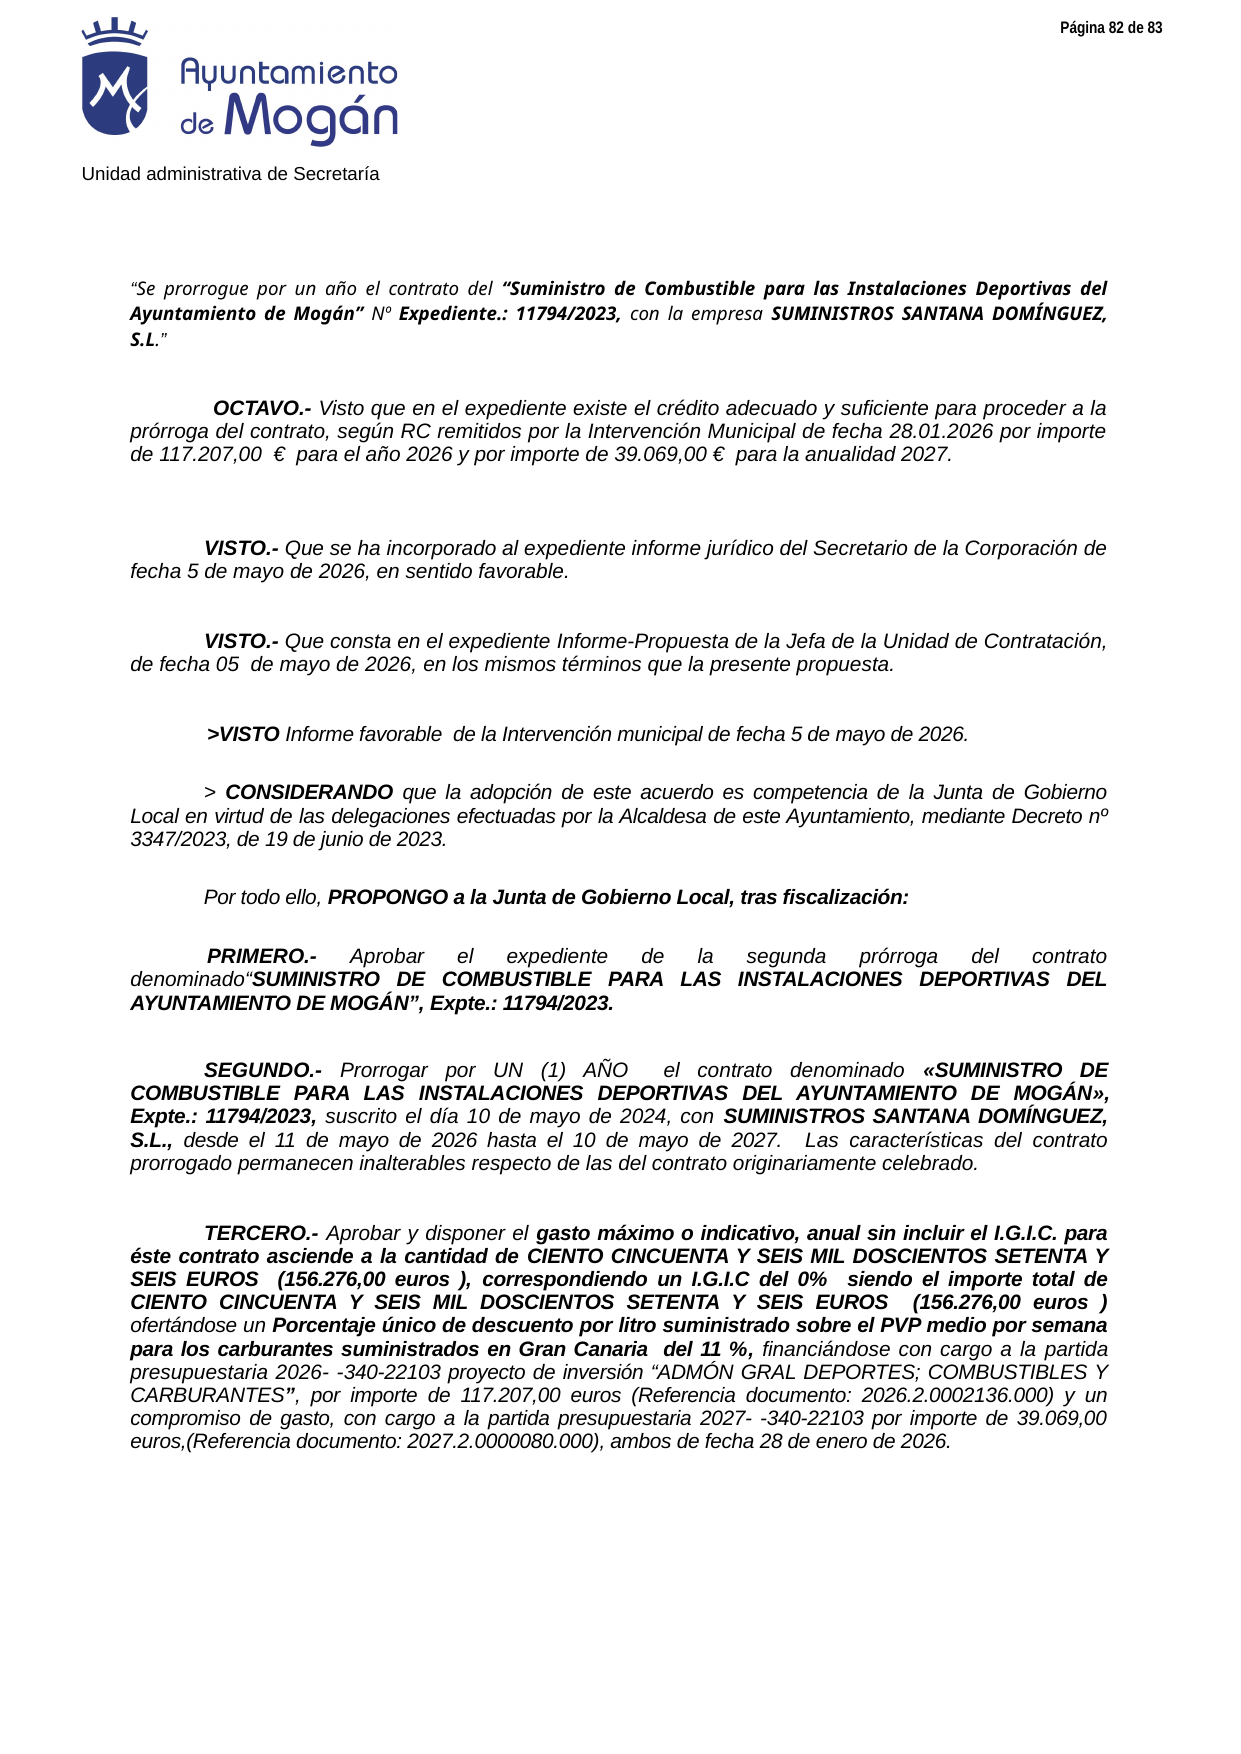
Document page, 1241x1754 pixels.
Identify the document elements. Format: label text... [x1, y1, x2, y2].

text TERCERO.- Aprobar y disponer el gasto máximo o indicativo, anual sin incluir el I.G.I.C. para éste contrato asciende a la cantidad de CIENTO CINCUENTA Y SEIS MIL DOSCIENTOS SETENTA Y SEIS EUROS (156.276,00 euros ), correspondiendo un I.G.I.C del 0% siendo el importe total de CIENTO CINCUENTA Y SEIS MIL DOSCIENTOS SETENTA Y SEIS EUROS (156.276,00 euros ) ofertándose un Porcentaje único de descuento por litro suministrado sobre el PVP medio por semana para los carburantes suministrados en Gran Canaria del 11 %, financiándose con cargo a la partida presupuestaria 2026- -340-22103 proyecto de inversión “ADMÓN GRAL DEPORTES; COMBUSTIBLES Y CARBURANTES”, por importe de 117.207,00 euros (Referencia documento: 2026.2.0002136.000) y un compromiso de gasto, con cargo a la partida presupuestaria 2027- -340-22103 por importe de 39.069,00 euros,(Referencia documento: 2027.2.0000080.000), ambos de fecha 28 de enero de 2026. [130, 1221, 1110, 1453]
text OCTAVO.- Visto que en el expediente existe el crédito adecuado y suficiente para proceder a la prórroga del contrato, según RC remitidos por la Intervención Municipal de fecha 28.01.2026 por importe de 117.207,00 € para el año 2026 y por importe de 39.069,00 € para la anualidad 2027. [130, 397, 1110, 466]
picture [81, 17, 398, 153]
text VISTO.- Que se ha incorporado al expediente informe jurídico del Secretario de la Corporación de fecha 5 de mayo de 2026, en sentido favorable. [130, 536, 1110, 583]
text “Se prorrogue por un año el contrato del “Suministro de Combustible para las Instalaciones Deportivas del Ayuntamiento de Mogán” Nº Expediente.: 11794/2023, con la empresa SUMINISTROS SANTANA DOMÍNGUEZ, S.L.” [130, 275, 1110, 351]
text >VISTO Informe favorable de la Intervención municipal de fecha 5 de mayo de 2026. [130, 723, 1110, 746]
text PRIMERO.- Aprobar el expediente de la segunda prórroga del contrato denominado“SUMINISTRO DE COMBUSTIBLE PARA LAS INSTALACIONES DEPORTIVAS DEL AYUNTAMIENTO DE MOGÁN”, Expte.: 11794/2023. [130, 944, 1110, 1014]
text Por todo ello, PROPONGO a la Junta de Gobierno Local, tras fiscalización: [130, 886, 1110, 909]
text SEGUNDO.- Prorrogar por UN (1) AÑO el contrato denominado «SUMINISTRO DE COMBUSTIBLE PARA LAS INSTALACIONES DEPORTIVAS DEL AYUNTAMIENTO DE MOGÁN», Expte.: 11794/2023, suscrito el día 10 de mayo de 2024, con SUMINISTROS SANTANA DOMÍNGUEZ, S.L., desde el 11 de mayo de 2026 hasta el 10 de mayo de 2027. Las características del contrato prorrogado permanecen inalterables respecto de las del contrato originariamente celebrado. [130, 1058, 1110, 1174]
text > CONSIDERANDO que la adopción de este acuerdo es competencia de la Junta de Gobierno Local en virtud de las delegaciones efectuadas por la Alcaldesa de este Ayuntamiento, mediante Decreto nº 3347/2023, de 19 de junio de 2023. [130, 781, 1110, 851]
text VISTO.- Que consta en el expediente Informe-Propuesta de la Jefa de la Unidad de Contratación, de fecha 05 de mayo de 2026, en los mismos términos que la presente propuesta. [130, 629, 1110, 676]
